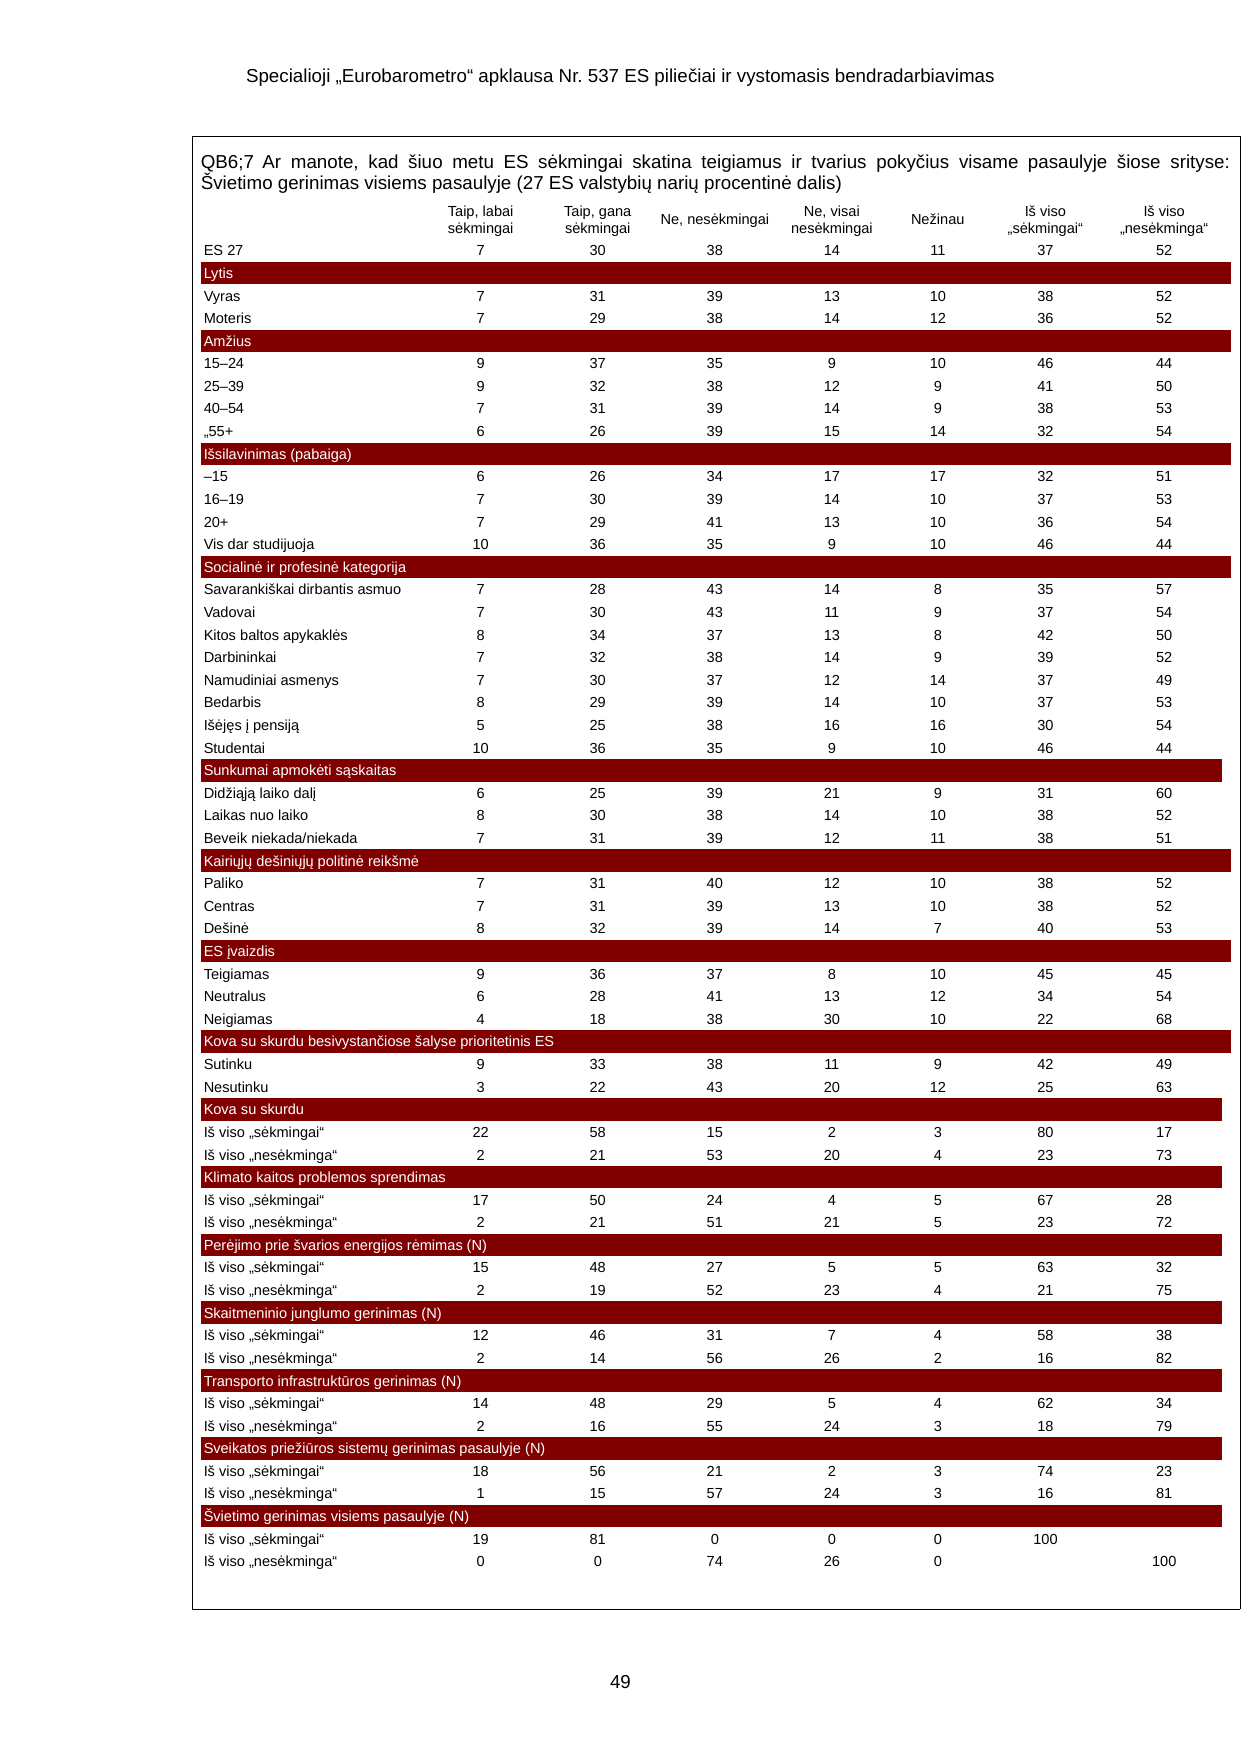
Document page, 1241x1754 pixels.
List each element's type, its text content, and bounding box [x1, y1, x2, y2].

table_cell 10 [890, 352, 985, 375]
table_cell Iš viso „sėkmingai“ [201, 1528, 422, 1550]
table_cell 50 [1105, 623, 1222, 646]
table_cell 37 [656, 623, 773, 646]
table_cell 2 [422, 1347, 539, 1369]
table_header Ne, visai nesėkmingai [773, 200, 890, 239]
table_cell Namudiniai asmenys [201, 669, 422, 691]
table_cell [1223, 1415, 1231, 1437]
table_cell [1223, 533, 1231, 556]
table_cell 7 [422, 397, 539, 420]
table_cell 14 [890, 669, 985, 691]
table_cell 4 [422, 1008, 539, 1030]
table_cell Moteris [201, 307, 422, 329]
table_cell Socialinė ir profesinė kategorija [201, 556, 1231, 578]
table_cell 57 [656, 1482, 773, 1505]
table_cell Iš viso „sėkmingai“ [201, 1324, 422, 1347]
table_cell 38 [985, 804, 1105, 827]
table_cell 44 [1105, 533, 1222, 556]
table_cell 9 [773, 533, 890, 556]
table_cell 37 [985, 669, 1105, 691]
table_cell 0 [773, 1528, 890, 1550]
table_cell 24 [656, 1189, 773, 1211]
table_cell [1223, 1369, 1231, 1392]
table_cell 50 [1105, 375, 1222, 397]
table_cell 2 [890, 1347, 985, 1369]
table_cell 10 [890, 895, 985, 917]
table_cell 3 [890, 1482, 985, 1505]
table_cell 40 [656, 872, 773, 894]
table_cell 14 [422, 1392, 539, 1414]
table_cell 12 [773, 669, 890, 691]
table_cell [1223, 646, 1231, 668]
table_cell 19 [539, 1279, 656, 1301]
table_cell 16 [773, 714, 890, 736]
table_cell 28 [539, 578, 656, 601]
table_cell 10 [890, 1008, 985, 1030]
table_cell 15 [656, 1121, 773, 1143]
table_cell 8 [890, 623, 985, 646]
table_cell 37 [985, 239, 1105, 262]
table_cell 6 [422, 782, 539, 804]
table_cell 16 [985, 1347, 1105, 1369]
table_cell 26 [773, 1347, 890, 1369]
table_cell 9 [890, 375, 985, 397]
table_cell [1223, 1482, 1231, 1505]
table_cell 53 [656, 1143, 773, 1166]
table_cell 51 [1105, 465, 1222, 488]
table_cell 35 [985, 578, 1105, 601]
text QB6;7 Ar manote, kad šiuo metu ES sėkmingai skatina teigiamus ir tvarius pokyčius visame pasaulyje šiose srityse: Švietimo gerinimas visiems pasaulyje (27 ES valstybių narių procentinė dalis) [201, 151, 1231, 194]
table_cell 38 [656, 307, 773, 329]
table_cell [1223, 623, 1231, 646]
table_cell 11 [890, 239, 985, 262]
table_cell 32 [985, 420, 1105, 442]
table_cell 40 [985, 917, 1105, 940]
table_cell 22 [539, 1075, 656, 1098]
table_cell 4 [773, 1189, 890, 1211]
table_cell 25 [985, 1075, 1105, 1098]
table_cell 37 [656, 669, 773, 691]
table_cell 38 [985, 397, 1105, 420]
table_cell [1223, 1166, 1231, 1188]
table_cell 20+ [201, 510, 422, 533]
table_cell 56 [656, 1347, 773, 1369]
table_cell 43 [656, 578, 773, 601]
table_cell Skaitmeninio junglumo gerinimas (N) [201, 1301, 1222, 1324]
table_cell 12 [890, 307, 985, 329]
table_cell [1223, 1211, 1231, 1234]
table_cell 100 [1105, 1550, 1222, 1573]
table_cell Teigiamas [201, 963, 422, 985]
table_cell 38 [656, 714, 773, 736]
table_cell [985, 1550, 1105, 1573]
table_cell 28 [1105, 1189, 1222, 1211]
table_cell 38 [656, 804, 773, 827]
table_cell 39 [656, 691, 773, 714]
table_cell [1223, 1008, 1231, 1030]
table_cell 9 [422, 375, 539, 397]
table_cell 74 [656, 1550, 773, 1573]
table_cell 82 [1105, 1347, 1222, 1369]
table_cell 10 [422, 533, 539, 556]
table_cell Iš viso „sėkmingai“ [201, 1121, 422, 1143]
table_cell 30 [985, 714, 1105, 736]
table_cell Iš viso „nesėkminga“ [201, 1550, 422, 1573]
table_cell 39 [656, 895, 773, 917]
table_cell [1223, 1460, 1231, 1482]
table_cell 31 [539, 397, 656, 420]
table_cell [1223, 1324, 1231, 1347]
table_cell 38 [656, 239, 773, 262]
table_cell Iš viso „nesėkminga“ [201, 1279, 422, 1301]
table_cell Lytis [201, 262, 1231, 284]
table_cell 31 [539, 284, 656, 307]
table_cell [1223, 1053, 1231, 1075]
table_cell 8 [773, 963, 890, 985]
table_cell 6 [422, 985, 539, 1008]
table_cell 52 [1105, 307, 1222, 329]
table_cell [1223, 691, 1231, 714]
table_cell 20 [773, 1143, 890, 1166]
table_cell 54 [1105, 510, 1222, 533]
table_cell 53 [1105, 397, 1222, 420]
table_cell 14 [539, 1347, 656, 1369]
table_cell 38 [985, 284, 1105, 307]
table_cell 18 [539, 1008, 656, 1030]
table_cell [1223, 1279, 1231, 1301]
table_cell 2 [773, 1121, 890, 1143]
table_cell Perėjimo prie švarios energijos rėmimas (N) [201, 1234, 1222, 1256]
table_cell 7 [422, 601, 539, 623]
table_cell 5 [890, 1189, 985, 1211]
table_cell Neutralus [201, 985, 422, 1008]
table_cell Iš viso „sėkmingai“ [201, 1392, 422, 1414]
table_cell 10 [890, 510, 985, 533]
table_cell 36 [985, 510, 1105, 533]
table_cell –15 [201, 465, 422, 488]
table_cell [1223, 1098, 1231, 1121]
table_cell 46 [985, 736, 1105, 759]
table_cell 10 [890, 872, 985, 894]
table_cell 11 [773, 1053, 890, 1075]
table_cell [1223, 985, 1231, 1008]
table_cell 8 [422, 917, 539, 940]
table_cell 63 [985, 1256, 1105, 1279]
table_cell 46 [539, 1324, 656, 1347]
table_cell 58 [985, 1324, 1105, 1347]
table_cell 41 [656, 510, 773, 533]
table_cell 100 [985, 1528, 1105, 1550]
table_cell [1223, 1392, 1231, 1414]
table_cell 8 [422, 804, 539, 827]
table_cell 6 [422, 420, 539, 442]
table_cell 37 [985, 691, 1105, 714]
table_cell 60 [1105, 782, 1222, 804]
table_cell 16 [985, 1482, 1105, 1505]
table_cell 10 [890, 533, 985, 556]
table_cell 52 [656, 1279, 773, 1301]
table_cell 2 [422, 1211, 539, 1234]
table_cell 3 [890, 1460, 985, 1482]
table_cell 9 [890, 601, 985, 623]
table_cell 14 [773, 239, 890, 262]
table_cell 7 [422, 510, 539, 533]
table_cell 40–54 [201, 397, 422, 420]
table_cell 9 [422, 352, 539, 375]
table_cell 44 [1105, 352, 1222, 375]
table_cell Vadovai [201, 601, 422, 623]
table_cell [1223, 1301, 1231, 1324]
table_cell 2 [773, 1460, 890, 1482]
table_cell 7 [422, 895, 539, 917]
table_cell [1223, 895, 1231, 917]
table_cell 29 [539, 510, 656, 533]
table_cell 36 [539, 533, 656, 556]
table_cell 12 [773, 375, 890, 397]
table_cell 21 [539, 1143, 656, 1166]
table_cell 18 [422, 1460, 539, 1482]
table_cell 17 [1105, 1121, 1222, 1143]
table_cell 38 [656, 1053, 773, 1075]
table_cell 15 [773, 420, 890, 442]
table_cell 7 [422, 488, 539, 510]
table_cell [1223, 963, 1231, 985]
table_cell [1223, 284, 1231, 307]
table_cell 31 [985, 782, 1105, 804]
table_cell 54 [1105, 601, 1222, 623]
table_cell 21 [656, 1460, 773, 1482]
table_cell 46 [985, 533, 1105, 556]
table_cell 67 [985, 1189, 1105, 1211]
table_cell 12 [422, 1324, 539, 1347]
table_cell Sunkumai apmokėti sąskaitas [201, 759, 1222, 782]
table_cell 12 [773, 872, 890, 894]
table_cell 35 [656, 352, 773, 375]
table_cell 0 [422, 1550, 539, 1573]
table_cell 26 [539, 465, 656, 488]
table_cell 35 [656, 736, 773, 759]
table_cell 9 [422, 963, 539, 985]
table_cell Iš viso „sėkmingai“ [201, 1460, 422, 1482]
table_cell 52 [1105, 804, 1222, 827]
table_cell 14 [773, 691, 890, 714]
table_cell 5 [773, 1392, 890, 1414]
table_cell [1223, 1256, 1231, 1279]
table_cell [1223, 759, 1231, 782]
table_cell 9 [890, 646, 985, 668]
table_cell Kova su skurdu [201, 1098, 1222, 1121]
table_cell 9 [890, 782, 985, 804]
table_cell 81 [1105, 1482, 1222, 1505]
table_cell 57 [1105, 578, 1222, 601]
table_header [1223, 200, 1231, 239]
table_cell ES 27 [201, 239, 422, 262]
table_cell 43 [656, 601, 773, 623]
table_cell 8 [890, 578, 985, 601]
table_cell [1223, 1234, 1231, 1256]
table_cell „55+ [201, 420, 422, 442]
table_cell Dešinė [201, 917, 422, 940]
table_cell Klimato kaitos problemos sprendimas [201, 1166, 1222, 1188]
table_cell 54 [1105, 714, 1222, 736]
table_cell 12 [773, 827, 890, 849]
table_cell Amžius [201, 330, 1231, 352]
table_cell 21 [985, 1279, 1105, 1301]
table_cell 4 [890, 1279, 985, 1301]
table_cell 28 [539, 985, 656, 1008]
table_cell Kova su skurdu besivystančiose šalyse prioritetinis ES [201, 1030, 1231, 1053]
table_header Taip, gana sėkmingai [539, 200, 656, 239]
table_cell 23 [1105, 1460, 1222, 1482]
table_cell 0 [890, 1528, 985, 1550]
table_cell 14 [773, 804, 890, 827]
table_cell [1223, 1075, 1231, 1098]
table_cell 51 [1105, 827, 1222, 849]
table_cell 36 [539, 963, 656, 985]
table_cell 37 [985, 488, 1105, 510]
table_cell 14 [890, 420, 985, 442]
table_cell 4 [890, 1324, 985, 1347]
table_cell 17 [422, 1189, 539, 1211]
table_cell [1223, 375, 1231, 397]
table_cell 5 [422, 714, 539, 736]
table_cell 7 [422, 578, 539, 601]
table_cell 14 [773, 917, 890, 940]
table_cell 36 [539, 736, 656, 759]
table_cell 10 [890, 804, 985, 827]
table_cell 3 [890, 1415, 985, 1437]
table_cell 52 [1105, 284, 1222, 307]
table_cell 39 [656, 420, 773, 442]
table_cell Išsilavinimas (pabaiga) [201, 443, 1231, 465]
table_cell 53 [1105, 917, 1222, 940]
table_cell [1223, 1505, 1231, 1527]
table_cell 7 [422, 827, 539, 849]
table_cell 26 [539, 420, 656, 442]
table_cell Didžiąją laiko dalį [201, 782, 422, 804]
table_header Ne, nesėkmingai [656, 200, 773, 239]
table_cell 30 [773, 1008, 890, 1030]
table_cell 18 [985, 1415, 1105, 1437]
table_cell 29 [539, 307, 656, 329]
table_cell 2 [422, 1279, 539, 1301]
table_cell 53 [1105, 691, 1222, 714]
table_header Nežinau [890, 200, 985, 239]
table_cell Sutinku [201, 1053, 422, 1075]
table_cell Neigiamas [201, 1008, 422, 1030]
table_cell 75 [1105, 1279, 1222, 1301]
table_cell Išėjęs į pensiją [201, 714, 422, 736]
table_cell [1223, 872, 1231, 894]
table_cell 9 [422, 1053, 539, 1075]
table_cell 34 [539, 623, 656, 646]
table_cell 13 [773, 623, 890, 646]
table_cell 52 [1105, 646, 1222, 668]
table_cell 38 [656, 646, 773, 668]
table_cell 3 [422, 1075, 539, 1098]
table_cell 4 [890, 1143, 985, 1166]
table_cell 38 [985, 827, 1105, 849]
table_cell Iš viso „sėkmingai“ [201, 1256, 422, 1279]
table_cell [1223, 1437, 1231, 1460]
table_cell Švietimo gerinimas visiems pasaulyje (N) [201, 1505, 1222, 1527]
table_cell [1223, 465, 1231, 488]
table_cell 38 [1105, 1324, 1222, 1347]
table_cell 14 [773, 578, 890, 601]
table_cell 9 [773, 736, 890, 759]
table_cell 48 [539, 1256, 656, 1279]
table_cell 19 [422, 1528, 539, 1550]
table_cell Vis dar studijuoja [201, 533, 422, 556]
table_cell Iš viso „sėkmingai“ [201, 1189, 422, 1211]
table_cell 17 [890, 465, 985, 488]
table_cell 63 [1105, 1075, 1222, 1098]
table_cell 31 [656, 1324, 773, 1347]
table_cell 0 [539, 1550, 656, 1573]
table_cell 3 [890, 1121, 985, 1143]
table_cell Savarankiškai dirbantis asmuo [201, 578, 422, 601]
table_cell 52 [1105, 895, 1222, 917]
table_cell 49 [1105, 1053, 1222, 1075]
table_cell Iš viso „nesėkminga“ [201, 1347, 422, 1369]
table_cell [1223, 420, 1231, 442]
table_cell 7 [422, 284, 539, 307]
table_cell 72 [1105, 1211, 1222, 1234]
table_cell 79 [1105, 1415, 1222, 1437]
table_cell [1223, 397, 1231, 420]
table_cell 41 [985, 375, 1105, 397]
table_cell 11 [773, 601, 890, 623]
table_cell 38 [656, 375, 773, 397]
table_cell 6 [422, 465, 539, 488]
table_cell [1223, 1121, 1231, 1143]
table_cell 9 [890, 397, 985, 420]
table_cell [1223, 714, 1231, 736]
table_cell 39 [656, 782, 773, 804]
table_header [201, 200, 422, 239]
table_cell 24 [773, 1415, 890, 1437]
table_cell 56 [539, 1460, 656, 1482]
table_cell 33 [539, 1053, 656, 1075]
table_cell 49 [1105, 669, 1222, 691]
table_cell [1223, 601, 1231, 623]
table_cell 5 [890, 1256, 985, 1279]
table_cell 32 [539, 917, 656, 940]
table_cell [1223, 1528, 1231, 1550]
table_cell Darbininkai [201, 646, 422, 668]
table_cell 39 [656, 397, 773, 420]
table_cell 55 [656, 1415, 773, 1437]
table_cell 20 [773, 1075, 890, 1098]
table_cell [1223, 1189, 1231, 1211]
table_cell 34 [985, 985, 1105, 1008]
table_cell 7 [422, 669, 539, 691]
table_cell 32 [985, 465, 1105, 488]
table_cell 5 [773, 1256, 890, 1279]
table_cell 46 [985, 352, 1105, 375]
table_cell Iš viso „nesėkminga“ [201, 1211, 422, 1234]
table_cell 21 [539, 1211, 656, 1234]
table_cell 7 [422, 307, 539, 329]
table_cell 25 [539, 714, 656, 736]
table_cell 73 [1105, 1143, 1222, 1166]
table_cell Iš viso „nesėkminga“ [201, 1482, 422, 1505]
table_cell [1223, 352, 1231, 375]
table_cell Studentai [201, 736, 422, 759]
table_cell 30 [539, 239, 656, 262]
table_cell 13 [773, 985, 890, 1008]
table_cell 68 [1105, 1008, 1222, 1030]
table_cell 80 [985, 1121, 1105, 1143]
table_cell 37 [656, 963, 773, 985]
table_cell 2 [422, 1143, 539, 1166]
table_cell 14 [773, 646, 890, 668]
table_cell 32 [539, 646, 656, 668]
table_cell 10 [422, 736, 539, 759]
table_cell 32 [1105, 1256, 1222, 1279]
table_cell 17 [773, 465, 890, 488]
table_cell [1223, 1347, 1231, 1369]
table_cell 39 [656, 488, 773, 510]
table_cell 37 [985, 601, 1105, 623]
table_cell 10 [890, 691, 985, 714]
table_cell 15 [539, 1482, 656, 1505]
table_cell Bedarbis [201, 691, 422, 714]
table_cell 81 [539, 1528, 656, 1550]
table_cell 54 [1105, 985, 1222, 1008]
table_cell 1 [422, 1482, 539, 1505]
table_cell 23 [985, 1211, 1105, 1234]
table_cell 36 [985, 307, 1105, 329]
table_cell Laikas nuo laiko [201, 804, 422, 827]
table_cell 4 [890, 1392, 985, 1414]
table_cell 31 [539, 827, 656, 849]
table_cell 31 [539, 872, 656, 894]
table_cell Centras [201, 895, 422, 917]
table_cell [1223, 239, 1231, 262]
table_cell 42 [985, 1053, 1105, 1075]
table_cell 11 [890, 827, 985, 849]
table_cell 7 [773, 1324, 890, 1347]
table_cell 7 [422, 646, 539, 668]
table_cell 10 [890, 488, 985, 510]
table_cell 13 [773, 895, 890, 917]
table_cell Transporto infrastruktūros gerinimas (N) [201, 1369, 1222, 1392]
table_cell 74 [985, 1460, 1105, 1482]
table_cell 7 [890, 917, 985, 940]
table_cell Kitos baltos apykaklės [201, 623, 422, 646]
table_cell 24 [773, 1482, 890, 1505]
table_cell 14 [773, 307, 890, 329]
table_cell 30 [539, 601, 656, 623]
table_cell 21 [773, 782, 890, 804]
table_cell 16 [539, 1415, 656, 1437]
table_cell [1223, 804, 1231, 827]
table_header Iš viso „sėkmingai“ [985, 200, 1105, 239]
table_cell [1223, 827, 1231, 849]
table_cell 13 [773, 510, 890, 533]
table_cell 29 [539, 691, 656, 714]
table_cell 10 [890, 736, 985, 759]
table_cell 8 [422, 623, 539, 646]
table_cell 0 [656, 1528, 773, 1550]
table_cell 30 [539, 488, 656, 510]
table_cell 13 [773, 284, 890, 307]
table_cell Sveikatos priežiūros sistemų gerinimas pasaulyje (N) [201, 1437, 1222, 1460]
table_cell 27 [656, 1256, 773, 1279]
table_cell [1105, 1528, 1222, 1550]
table_cell 44 [1105, 736, 1222, 759]
table_cell 54 [1105, 420, 1222, 442]
table_cell Iš viso „nesėkminga“ [201, 1415, 422, 1437]
table_cell 10 [890, 284, 985, 307]
table_cell 52 [1105, 872, 1222, 894]
table_cell ES įvaizdis [201, 940, 1231, 962]
table_cell 45 [985, 963, 1105, 985]
table_cell 41 [656, 985, 773, 1008]
table_cell [1223, 917, 1231, 940]
table_cell 30 [539, 804, 656, 827]
table_cell [1223, 307, 1231, 329]
table_cell 43 [656, 1075, 773, 1098]
table_cell Beveik niekada/niekada [201, 827, 422, 849]
table_cell [1223, 510, 1231, 533]
table_cell 62 [985, 1392, 1105, 1414]
table_cell [1223, 1143, 1231, 1166]
table_cell 25 [539, 782, 656, 804]
table_cell 39 [985, 646, 1105, 668]
table_cell 2 [422, 1415, 539, 1437]
table_cell 26 [773, 1550, 890, 1573]
table_header Iš viso „nesėkminga“ [1105, 200, 1222, 239]
table_cell 37 [539, 352, 656, 375]
table_cell 25–39 [201, 375, 422, 397]
table_cell [1223, 578, 1231, 601]
table_cell 39 [656, 827, 773, 849]
table_cell 8 [422, 691, 539, 714]
table_cell 58 [539, 1121, 656, 1143]
table_cell 0 [890, 1550, 985, 1573]
table_cell 16 [890, 714, 985, 736]
table_cell [1223, 1550, 1231, 1573]
table_cell 35 [656, 533, 773, 556]
table_cell Paliko [201, 872, 422, 894]
table_cell 45 [1105, 963, 1222, 985]
table_cell 16–19 [201, 488, 422, 510]
table_cell 39 [656, 284, 773, 307]
table_cell [1223, 488, 1231, 510]
table_cell 52 [1105, 239, 1222, 262]
table_cell 34 [656, 465, 773, 488]
table_cell 31 [539, 895, 656, 917]
table_cell 38 [985, 895, 1105, 917]
table_cell 5 [890, 1211, 985, 1234]
table_cell 38 [985, 872, 1105, 894]
table_cell [1223, 782, 1231, 804]
table_cell 39 [656, 917, 773, 940]
table_cell 12 [890, 985, 985, 1008]
table_header Taip, labai sėkmingai [422, 200, 539, 239]
table_cell 30 [539, 669, 656, 691]
table_cell 15 [422, 1256, 539, 1279]
table_cell 50 [539, 1189, 656, 1211]
table_cell Vyras [201, 284, 422, 307]
table_cell Kairiųjų dešiniųjų politinė reikšmė [201, 849, 1231, 872]
table_cell 22 [985, 1008, 1105, 1030]
table_cell 53 [1105, 488, 1222, 510]
table_cell 42 [985, 623, 1105, 646]
table_cell 51 [656, 1211, 773, 1234]
table_cell 9 [773, 352, 890, 375]
table_cell 14 [773, 397, 890, 420]
table_cell [1223, 736, 1231, 759]
table_cell 10 [890, 963, 985, 985]
table_cell Nesutinku [201, 1075, 422, 1098]
table_cell 7 [422, 872, 539, 894]
table_cell 48 [539, 1392, 656, 1414]
table_cell 7 [422, 239, 539, 262]
table_cell 12 [890, 1075, 985, 1098]
table_cell 22 [422, 1121, 539, 1143]
table_cell Iš viso „nesėkminga“ [201, 1143, 422, 1166]
table_cell 23 [773, 1279, 890, 1301]
table_cell 38 [656, 1008, 773, 1030]
table_cell 14 [773, 488, 890, 510]
table_cell 32 [539, 375, 656, 397]
table_cell 15–24 [201, 352, 422, 375]
table_cell 29 [656, 1392, 773, 1414]
table_cell 21 [773, 1211, 890, 1234]
table_cell 23 [985, 1143, 1105, 1166]
table_cell 34 [1105, 1392, 1222, 1414]
table_cell 9 [890, 1053, 985, 1075]
table_cell [1223, 669, 1231, 691]
